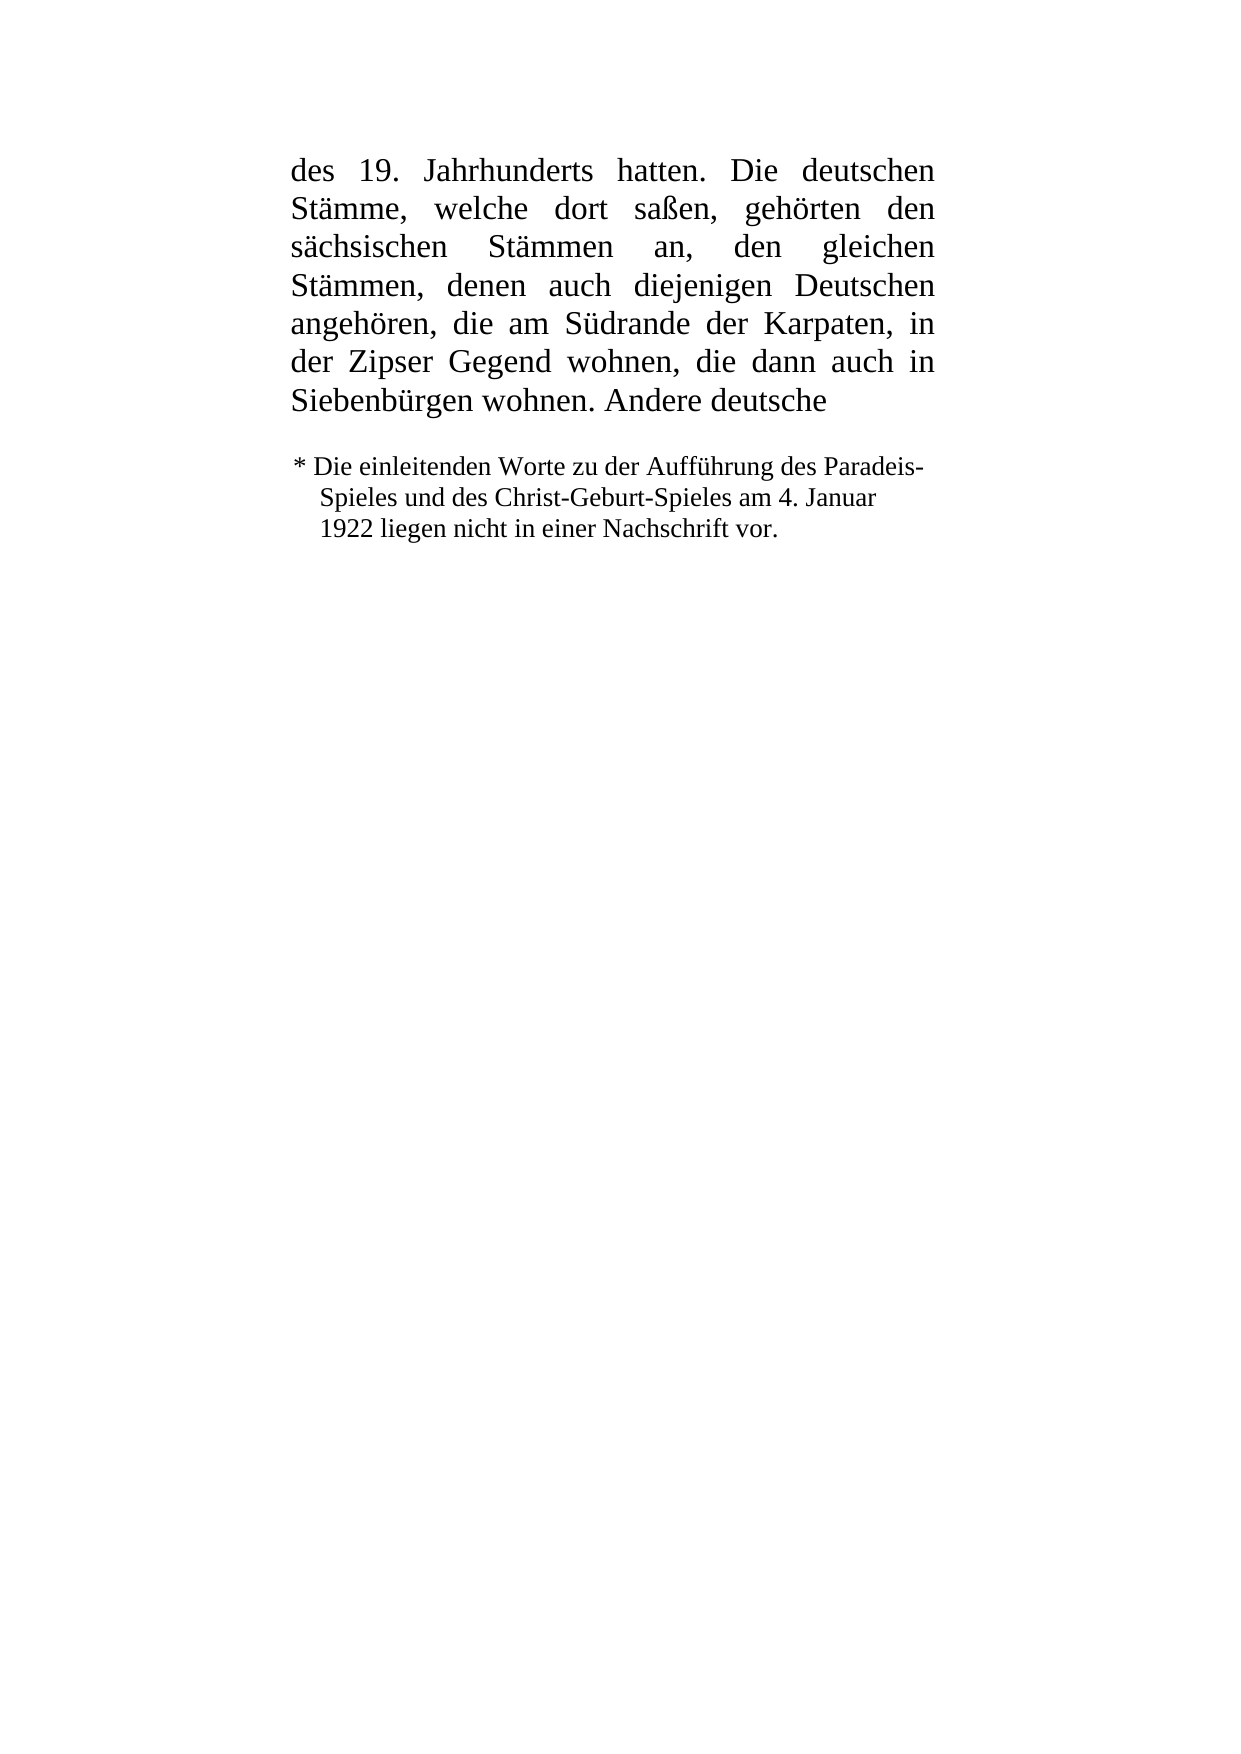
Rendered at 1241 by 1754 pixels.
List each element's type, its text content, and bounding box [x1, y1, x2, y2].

text * Die einleitenden Worte zu der Aufführung des Paradeis-Spieles und des Christ-Geburt-Spieles am 4. Januar 1922 liegen nicht in einer Nachschrift vor. [293, 449, 936, 543]
text des 19. Jahrhunderts hatten. Die deutschen Stämme, welche dort saßen, gehörten den sächsischen Stämmen an, den gleichen Stämmen, denen auch diejenigen Deutschen angehören, die am Südrande der Karpaten, in der Zipser Gegend wohnen, die dann auch in Siebenbürgen wohnen. Andere deutsche [290, 150, 936, 418]
